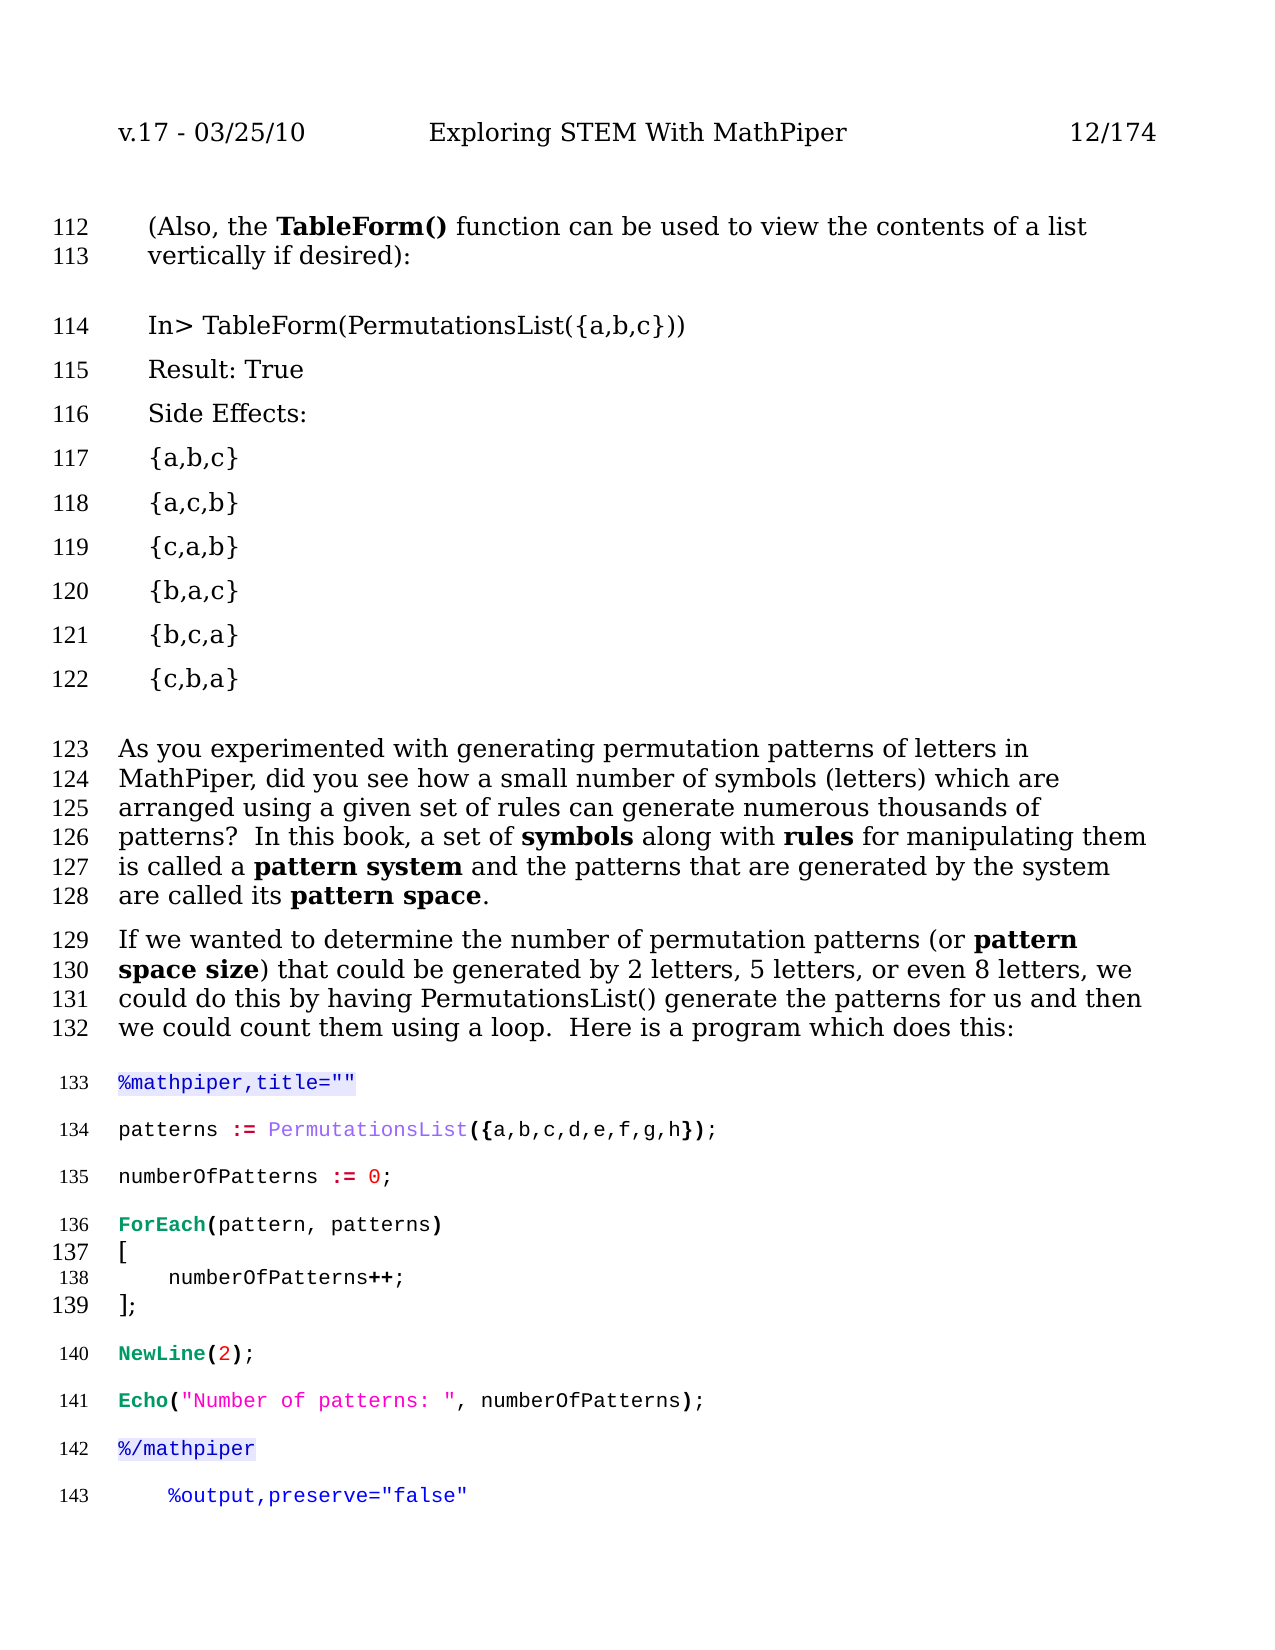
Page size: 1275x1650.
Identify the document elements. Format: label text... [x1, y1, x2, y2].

text {c,a,b} [148, 532, 1157, 561]
text patterns := PermutationsList({a,b,c,d,e,f,g,h}); [118, 1119, 1157, 1143]
text %/mathpiper [118, 1438, 1157, 1461]
text numberOfPatterns := 0; [118, 1167, 1157, 1190]
text Result: True [148, 355, 1157, 384]
text (Also, the TableForm() function can be used to view the contents of a list vertically if desired): [148, 212, 1157, 270]
text NewLine(2); [118, 1343, 1157, 1367]
text {b,a,c} [148, 576, 1157, 605]
text Side Effects: [148, 399, 1157, 429]
text ForEach(pattern, patterns) [118, 1214, 1157, 1237]
text {c,b,a} [148, 664, 1157, 694]
text If we wanted to determine the number of permutation patterns (or pattern space size) that could be generated by 2 letters, 5 letters, or even 8 letters, we could do this by having PermutationsList() generate the patterns for us and then we could count them using a loop. Here is a program which does this: [118, 925, 1157, 1042]
text [ [118, 1237, 1157, 1267]
text {a,c,b} [148, 488, 1157, 517]
text In> TableForm(PermutationsList({a,b,c})) [148, 311, 1157, 340]
text numberOfPatterns++; [118, 1267, 1157, 1290]
text Echo("Number of patterns: ", numberOfPatterns); [118, 1390, 1157, 1414]
text %output,preserve="false" [118, 1485, 1157, 1509]
text %mathpiper,title="" [118, 1072, 1157, 1096]
text As you experimented with generating permutation patterns of letters in MathPiper, did you see how a small number of symbols (letters) which are arranged using a given set of rules can generate numerous thousands of patterns? In this book, a set of symbols along with rules for manipulating them is called a pattern system and the patterns that are generated by the system are called its pattern space. [118, 734, 1157, 910]
text {b,c,a} [148, 620, 1157, 649]
text {a,b,c} [148, 444, 1157, 473]
text ]; [118, 1290, 1157, 1319]
